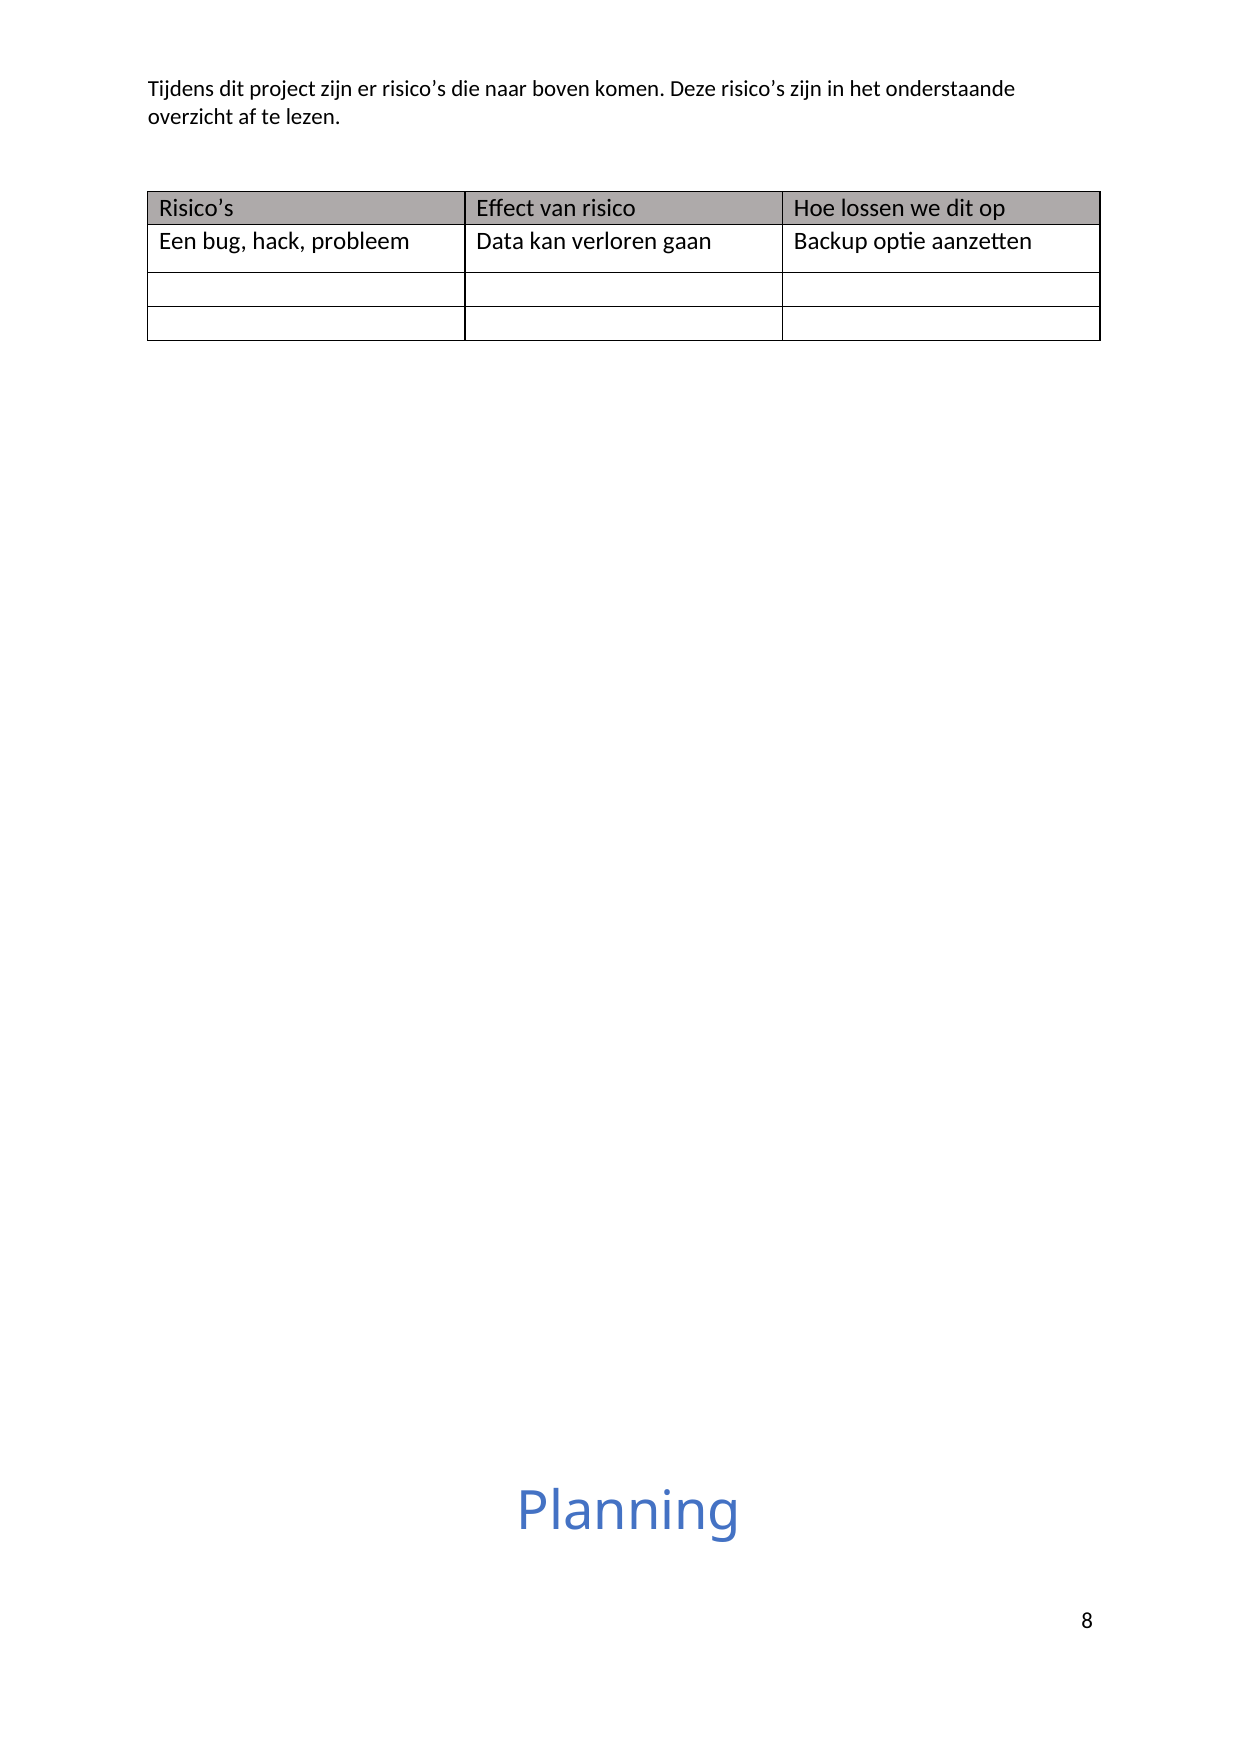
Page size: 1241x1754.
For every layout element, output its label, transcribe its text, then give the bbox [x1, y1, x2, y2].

subtitle Planning [443, 1472, 1093, 1545]
table_cell Data kan verloren gaan [466, 225, 782, 272]
table_header Hoe lossen we dit op [783, 192, 1099, 224]
table_cell [783, 273, 1099, 306]
table_header Effect van risico [466, 192, 782, 224]
table_header Risico’s [148, 192, 464, 224]
table_cell Backup optie aanzetten [783, 225, 1099, 272]
table_cell [466, 273, 782, 306]
table_cell [148, 273, 464, 306]
table_cell Een bug, hack, probleem [148, 225, 464, 272]
table_cell [148, 307, 464, 340]
text Tijdens dit project zijn er risico’s die naar boven komen. Deze risico’s zijn in het onderstaande overzicht af te lezen. [148, 74, 1093, 130]
table_cell [783, 307, 1099, 340]
table_cell [466, 307, 782, 340]
